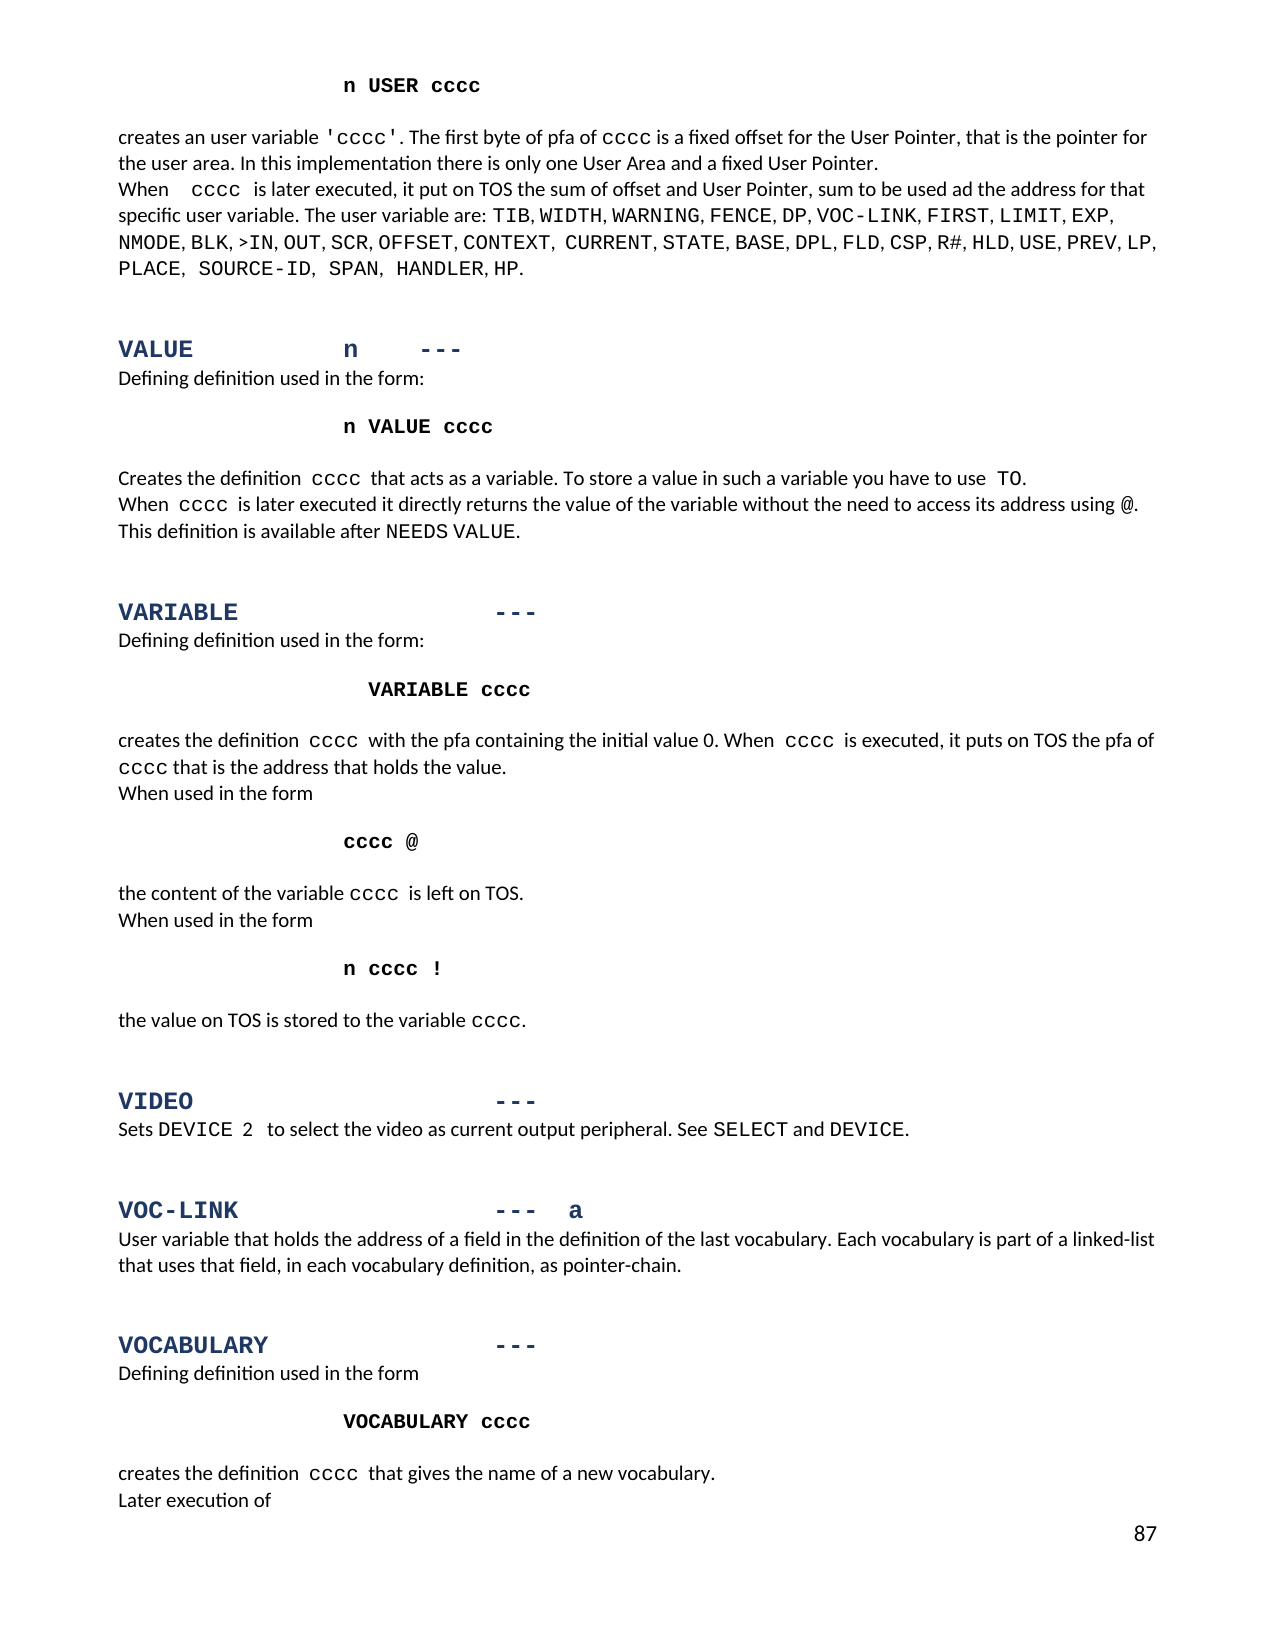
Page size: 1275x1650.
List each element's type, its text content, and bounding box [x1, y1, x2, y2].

subtitle VALUE n --- [118, 337, 1157, 365]
subtitle VOC-LINK --- a [118, 1198, 1157, 1226]
text Defining definition used in the form [118, 1361, 1157, 1386]
text cccc @ [118, 831, 1157, 855]
text User variable that holds the address of a field in the definition of the last vocabulary. Each vocabulary is part of a linked-list that uses that field, in each vocabulary definition, as pointer-chain. [118, 1226, 1157, 1277]
text Sets DEVICE 2 to select the video as current output peripheral. See SELECT and DEVICE. [118, 1117, 1157, 1143]
text the content of the variable cccc is left on TOS. [118, 880, 1157, 907]
text Defining definition used in the form: [118, 365, 1157, 391]
text When used in the form [118, 907, 1157, 932]
text n cccc ! [118, 958, 1157, 981]
text When cccc is later executed it directly returns the value of the variable without the need to access its address using @. This definition is available after NEEDS VALUE. [118, 491, 1157, 544]
text When cccc is later executed, it put on TOS the sum of offset and User Pointer, sum to be used ad the address for that specific user variable. The user variable are: TIB, WIDTH, WARNING, FENCE, DP, VOC-LINK, FIRST, LIMIT, EXP, NMODE, BLK, >IN, OUT, SCR, OFFSET, CONTEXT, CURRENT, STATE, BASE, DPL, FLD, CSP, R#, HLD, USE, PREV, LP, PLACE, SOURCE-ID, SPAN, HANDLER, HP. [118, 176, 1157, 282]
text When used in the form [118, 781, 1157, 806]
subtitle VARIABLE --- [118, 599, 1157, 628]
subtitle VOCABULARY --- [118, 1332, 1157, 1361]
text Defining definition used in the form: [118, 628, 1157, 653]
text the value on TOS is stored to the variable cccc. [118, 1007, 1157, 1033]
text creates the definition cccc with the pfa containing the initial value 0. When cccc is executed, it puts on TOS the pfa of cccc that is the address that holds the value. [118, 728, 1157, 781]
text n VALUE cccc [118, 416, 1157, 439]
subtitle VIDEO --- [118, 1088, 1157, 1117]
text creates the definition cccc that gives the name of a new vocabulary. [118, 1460, 1157, 1487]
text Creates the definition cccc that acts as a variable. To store a value in such a variable you have to use TO. [118, 465, 1157, 491]
text creates an user variable 'cccc'. The first byte of pfa of cccc is a fixed offset for the User Pointer, that is the pointer for the user area. In this implementation there is only one User Area and a fixed User Pointer. [118, 124, 1157, 176]
text Later execution of [118, 1487, 1157, 1512]
text VOCABULARY cccc [118, 1411, 1157, 1435]
text VARIABLE cccc [118, 678, 1157, 702]
text n USER cccc [118, 75, 1157, 99]
